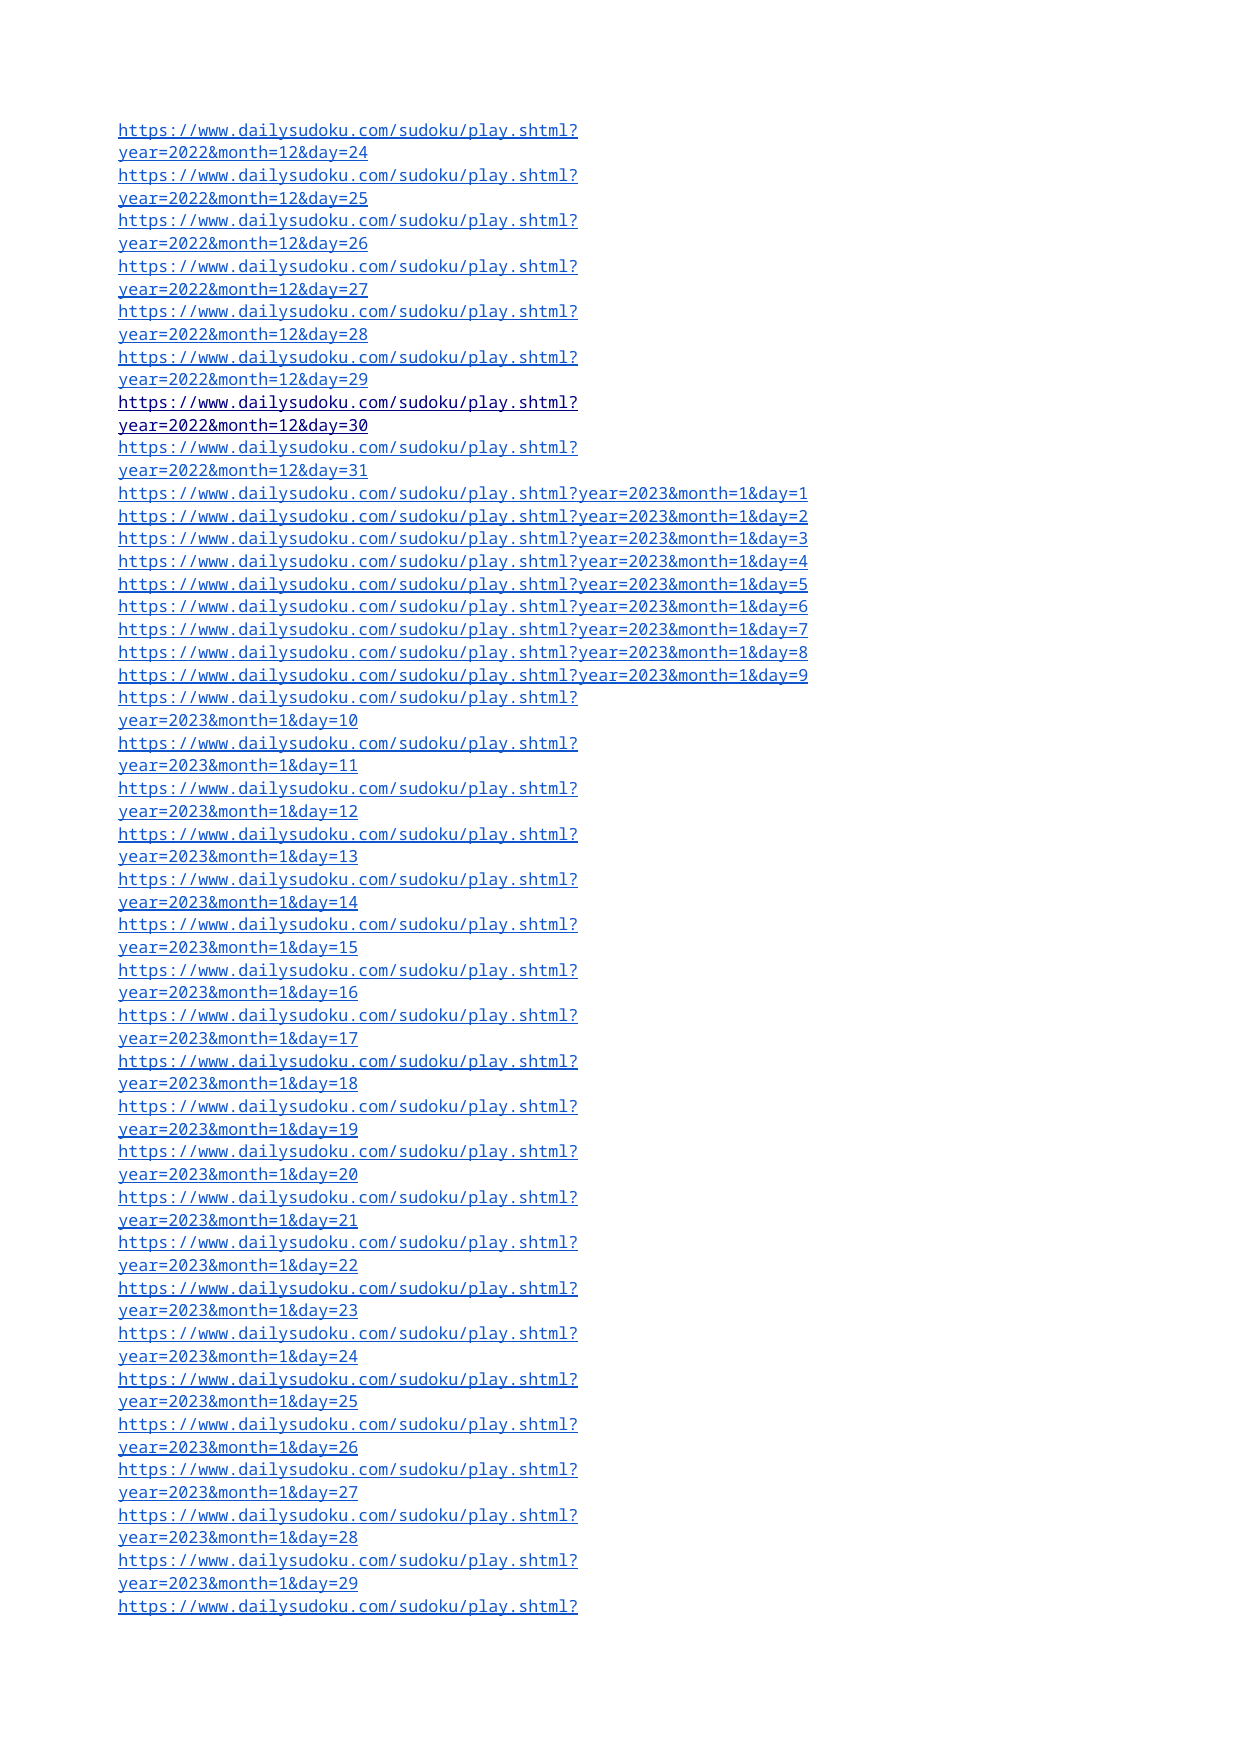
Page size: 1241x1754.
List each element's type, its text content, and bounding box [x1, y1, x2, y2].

table_cell https://www.dailysudoku.com/sudoku/play.shtml?year=2023&month=1&day=24 [118, 1322, 812, 1367]
table_cell https://www.dailysudoku.com/sudoku/play.shtml?year=2023&month=1&day=26 [118, 1413, 812, 1458]
table_cell https://www.dailysudoku.com/sudoku/play.shtml?year=2022&month=12&day=30 [118, 391, 812, 436]
table_cell https://www.dailysudoku.com/sudoku/play.shtml?year=2023&month=1&day=20 [118, 1140, 812, 1185]
table_cell https://www.dailysudoku.com/sudoku/play.shtml?year=2023&month=1&day=5 [118, 572, 812, 595]
table_cell https://www.dailysudoku.com/sudoku/play.shtml?year=2023&month=1&day=12 [118, 777, 812, 822]
table_cell https://www.dailysudoku.com/sudoku/play.shtml?year=2022&month=12&day=26 [118, 209, 812, 254]
table_cell https://www.dailysudoku.com/sudoku/play.shtml?year=2023&month=1&day=3 [118, 527, 812, 549]
table_cell https://www.dailysudoku.com/sudoku/play.shtml?year=2022&month=12&day=27 [118, 254, 812, 300]
table_cell https://www.dailysudoku.com/sudoku/play.shtml?year=2023&month=1&day=19 [118, 1095, 812, 1140]
table_cell https://www.dailysudoku.com/sudoku/play.shtml?year=2023&month=1&day=7 [118, 618, 812, 640]
table_cell https://www.dailysudoku.com/sudoku/play.shtml?year=2022&month=12&day=28 [118, 300, 812, 345]
table_cell https://www.dailysudoku.com/sudoku/play.shtml?year=2023&month=1&day=28 [118, 1503, 812, 1549]
table_cell https://www.dailysudoku.com/sudoku/play.shtml?year=2023&month=1&day=2 [118, 504, 812, 527]
table_cell https://www.dailysudoku.com/sudoku/play.shtml?year=2022&month=12&day=29 [118, 345, 812, 391]
table_cell https://www.dailysudoku.com/sudoku/play.shtml?year=2023&month=1&day=23 [118, 1276, 812, 1322]
table_cell https://www.dailysudoku.com/sudoku/play.shtml?year=2023&month=1&day=4 [118, 550, 812, 572]
table_cell https://www.dailysudoku.com/sudoku/play.shtml?year=2023&month=1&day=25 [118, 1367, 812, 1412]
table_cell https://www.dailysudoku.com/sudoku/play.shtml?year=2023&month=1&day=17 [118, 1004, 812, 1049]
table_cell https://www.dailysudoku.com/sudoku/play.shtml?year=2023&month=1&day=10 [118, 686, 812, 731]
table_cell https://www.dailysudoku.com/sudoku/play.shtml? [118, 1594, 812, 1617]
table_cell https://www.dailysudoku.com/sudoku/play.shtml?year=2023&month=1&day=18 [118, 1049, 812, 1094]
table_cell https://www.dailysudoku.com/sudoku/play.shtml?year=2023&month=1&day=9 [118, 663, 812, 686]
table_cell https://www.dailysudoku.com/sudoku/play.shtml?year=2023&month=1&day=14 [118, 868, 812, 913]
table_cell https://www.dailysudoku.com/sudoku/play.shtml?year=2023&month=1&day=11 [118, 731, 812, 777]
table_cell https://www.dailysudoku.com/sudoku/play.shtml?year=2023&month=1&day=6 [118, 595, 812, 618]
table_cell https://www.dailysudoku.com/sudoku/play.shtml?year=2023&month=1&day=27 [118, 1458, 812, 1503]
table_cell https://www.dailysudoku.com/sudoku/play.shtml?year=2023&month=1&day=22 [118, 1231, 812, 1276]
table_cell https://www.dailysudoku.com/sudoku/play.shtml?year=2023&month=1&day=21 [118, 1185, 812, 1231]
table_cell https://www.dailysudoku.com/sudoku/play.shtml?year=2023&month=1&day=8 [118, 640, 812, 663]
table_cell https://www.dailysudoku.com/sudoku/play.shtml?year=2022&month=12&day=25 [118, 164, 812, 209]
table_cell https://www.dailysudoku.com/sudoku/play.shtml?year=2023&month=1&day=1 [118, 481, 812, 504]
table_cell https://www.dailysudoku.com/sudoku/play.shtml?year=2023&month=1&day=16 [118, 958, 812, 1004]
table_cell https://www.dailysudoku.com/sudoku/play.shtml?year=2022&month=12&day=31 [118, 436, 812, 481]
table_cell https://www.dailysudoku.com/sudoku/play.shtml?year=2023&month=1&day=13 [118, 822, 812, 867]
table_cell https://www.dailysudoku.com/sudoku/play.shtml?year=2022&month=12&day=24 [118, 118, 812, 163]
table_cell https://www.dailysudoku.com/sudoku/play.shtml?year=2023&month=1&day=29 [118, 1549, 812, 1594]
table_cell https://www.dailysudoku.com/sudoku/play.shtml?year=2023&month=1&day=15 [118, 913, 812, 958]
